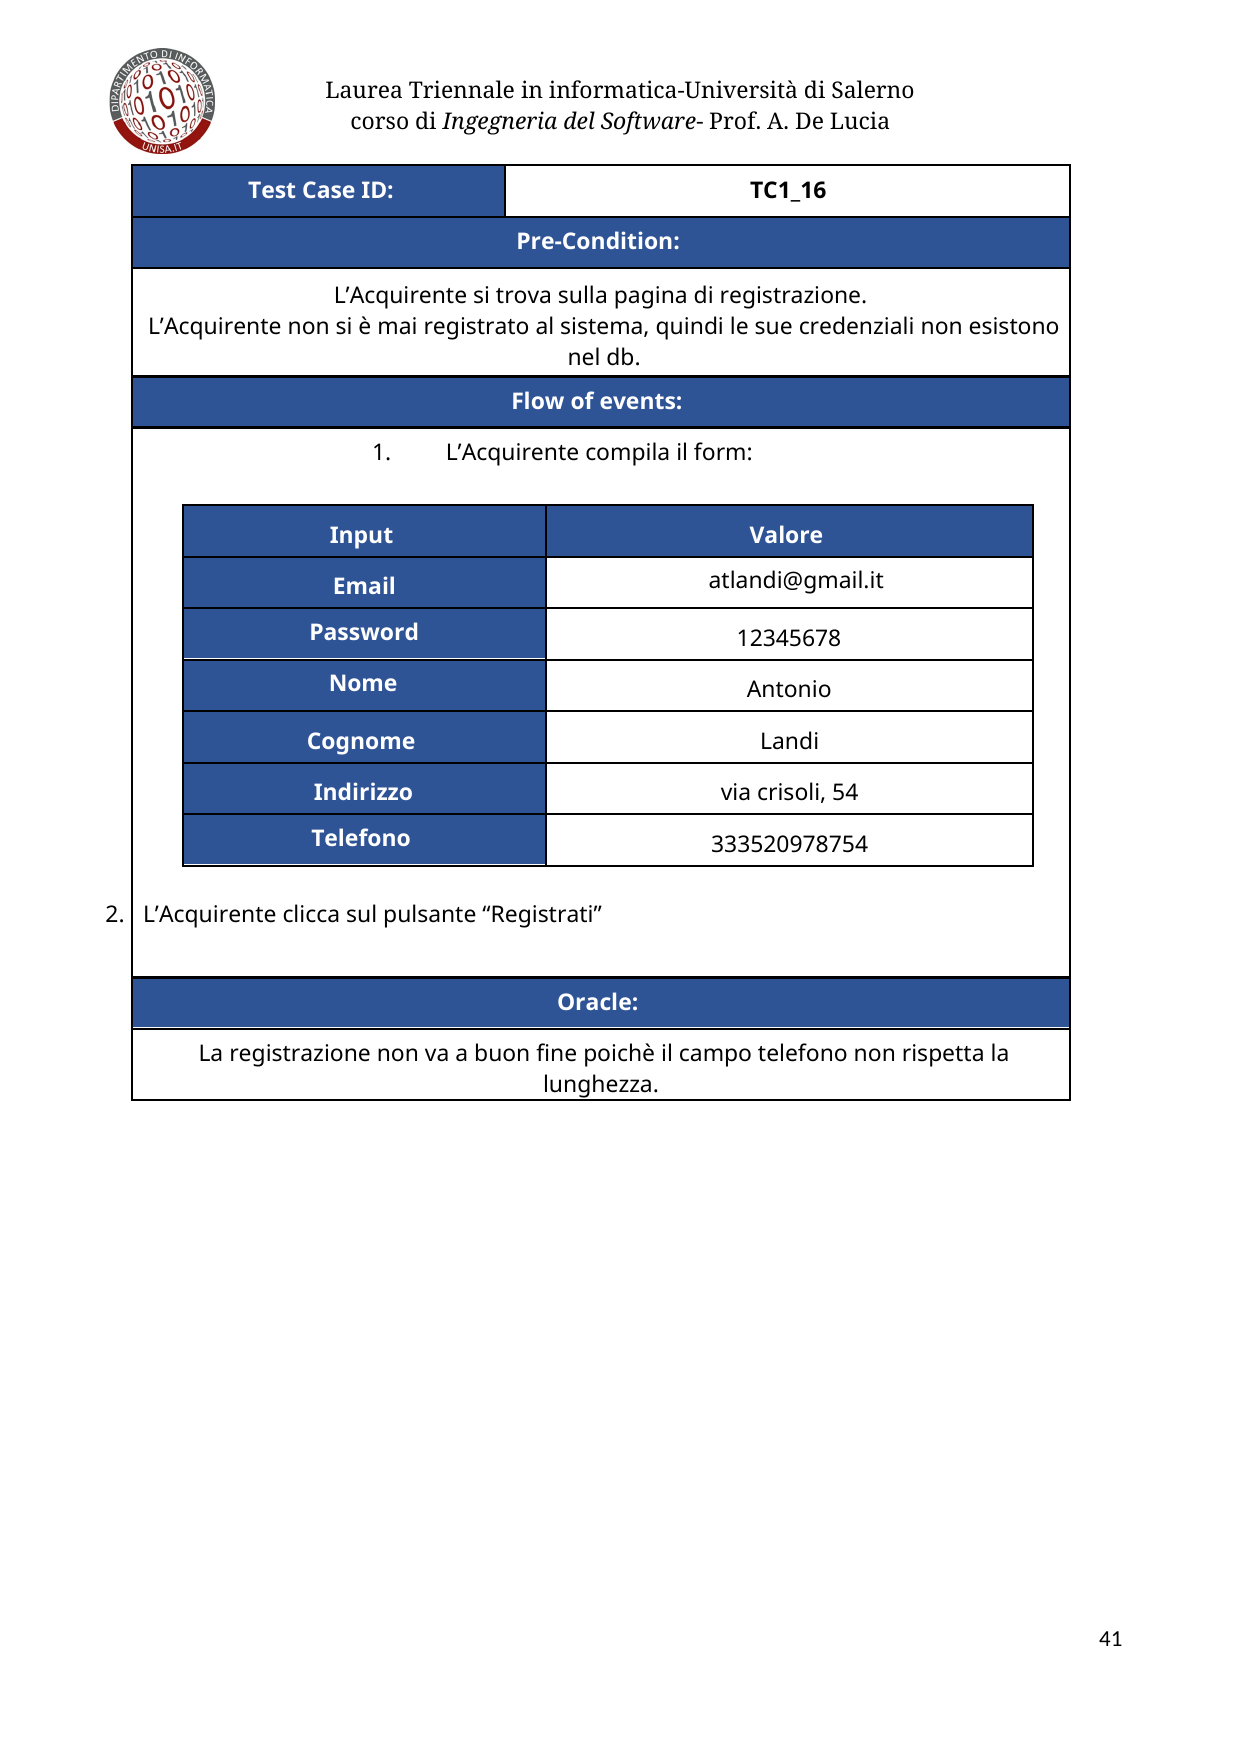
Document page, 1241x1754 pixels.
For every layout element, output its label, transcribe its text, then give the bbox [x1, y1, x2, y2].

table_cell La registrazione non va a buon fine poichè il campo telefono non rispetta la lunghezza. [133, 1030, 1069, 1099]
table_cell Password [184, 609, 545, 658]
table_header Test Case ID: [133, 166, 504, 216]
table_cell 12345678 [547, 609, 1032, 658]
table_cell 333520978754 [547, 815, 1032, 864]
table_header TC1_16 [506, 166, 1069, 216]
table_header Valore [547, 506, 1032, 556]
table_cell Oracle: [133, 979, 1069, 1027]
table_cell atlandi@gmail.it [547, 558, 1032, 607]
table_header Input [184, 506, 545, 556]
table_cell L’Acquirente compila il form: L’Acquirente clicca sul pulsante “Registrati” [133, 429, 1069, 976]
table_cell Landi [547, 712, 1032, 762]
table_cell Cognome [184, 712, 545, 762]
table_cell Nome [184, 661, 545, 710]
table_cell Flow of events: [133, 378, 1069, 426]
table_cell Indirizzo [184, 764, 545, 813]
table_cell L’Acquirente si trova sulla pagina di registrazione. L’Acquirente non si è mai registrato al sistema, quindi le sue credenziali non esistono nel db. [133, 269, 1069, 375]
table_cell Pre-Condition: [133, 218, 1069, 267]
table_cell Antonio [547, 661, 1032, 710]
table_cell Telefono [184, 815, 545, 864]
table_cell Email [184, 558, 545, 607]
table_cell via crisoli, 54 [547, 764, 1032, 813]
